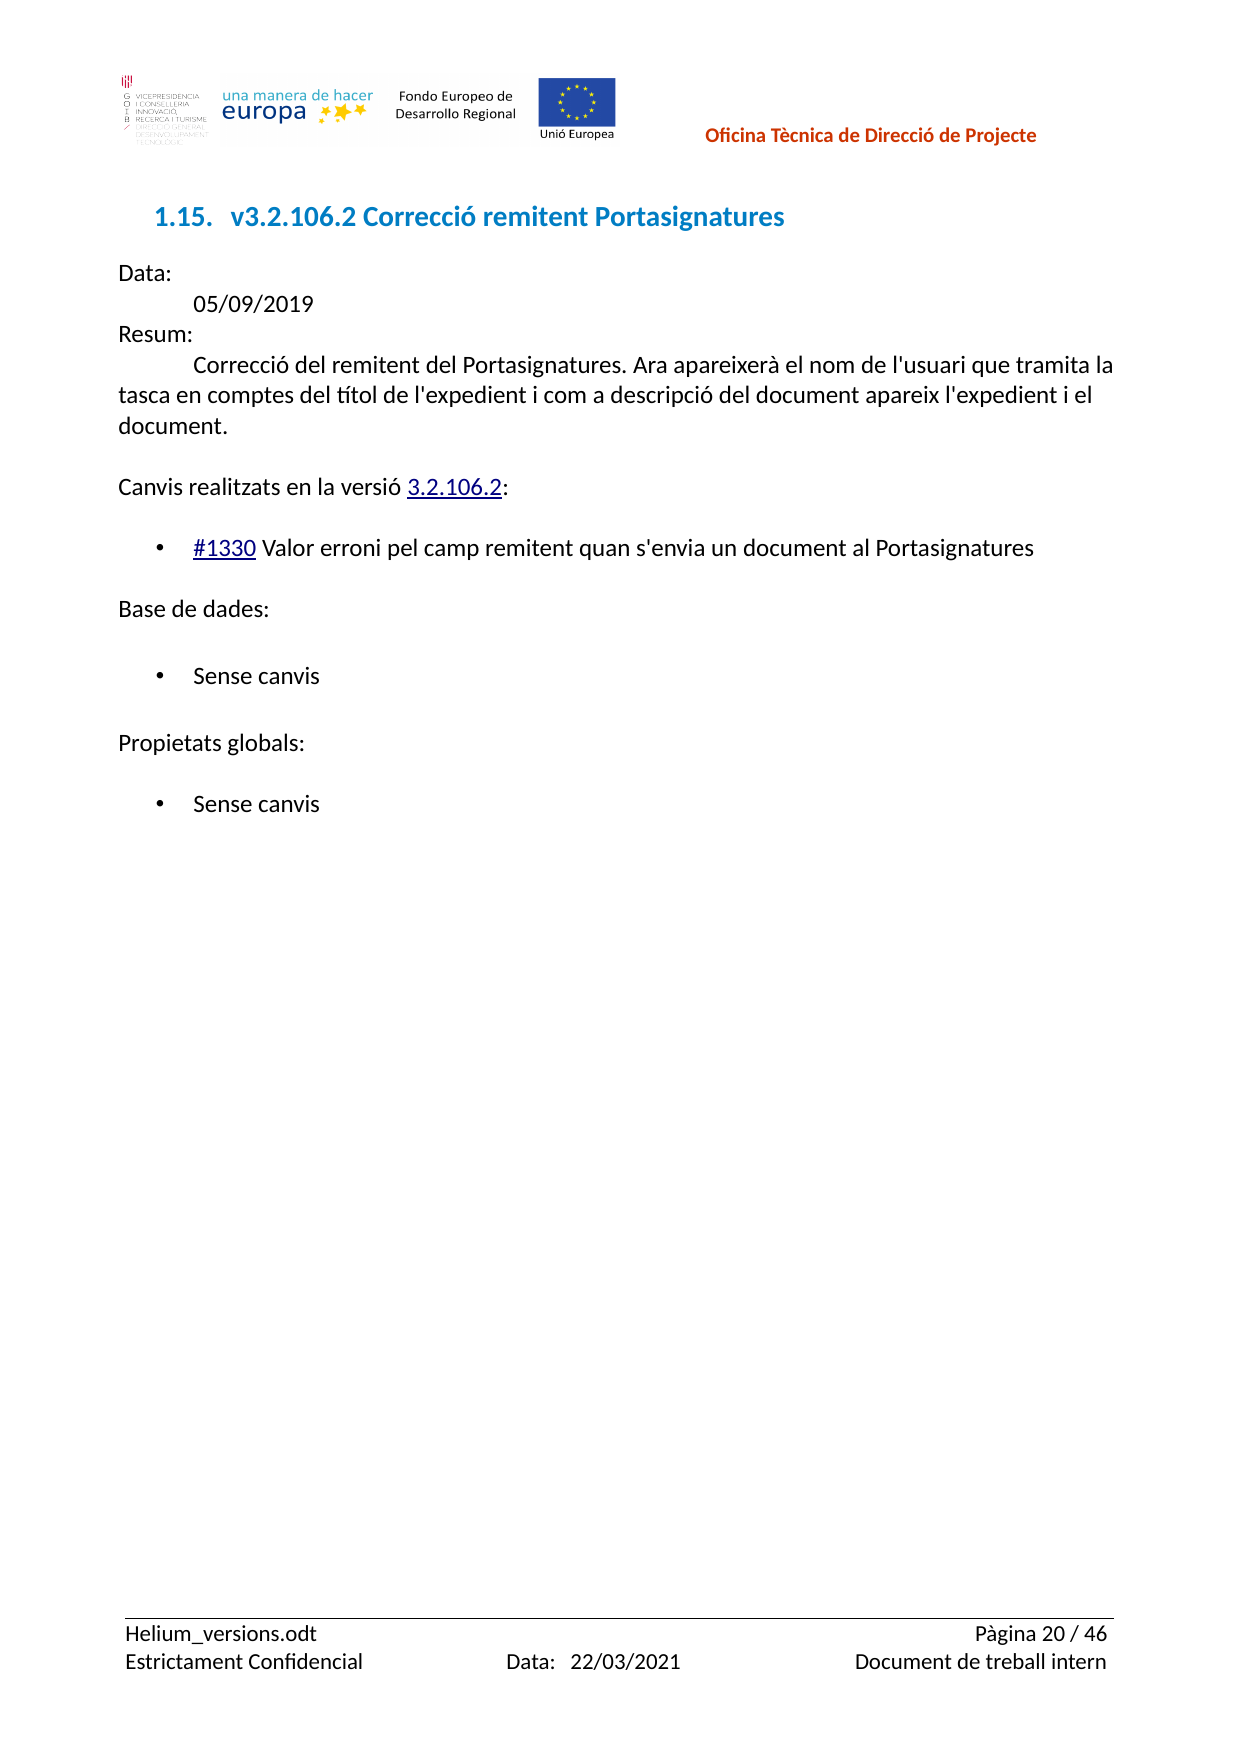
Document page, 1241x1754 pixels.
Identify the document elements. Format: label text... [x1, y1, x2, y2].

picture [118, 73, 213, 147]
subtitle v3.2.106.2 Correcció remitent Portasignatures [153, 198, 1122, 234]
text Resum: [118, 319, 1122, 349]
list #1330 Valor erroni pel camp remitent quan s'envia un document al Portasignatures [156, 532, 1122, 563]
list Sense canvis [156, 788, 1122, 819]
list Sense canvis [156, 660, 1122, 691]
text Base de dades: [118, 593, 1122, 624]
text Propietats globals: [118, 727, 1122, 758]
text Data: [118, 258, 1122, 288]
text Correcció del remitent del Portasignatures. Ara apareixerà el nom de l'usuari que tramita la tasca en comptes del títol de l'expedient i com a descripció del document apareix l'expedient i el document. [118, 349, 1122, 441]
picture [219, 73, 621, 147]
text 05/09/2019 [118, 288, 1122, 319]
text Canvis realitzats en la versió 3.2.106.2: [118, 471, 1122, 502]
